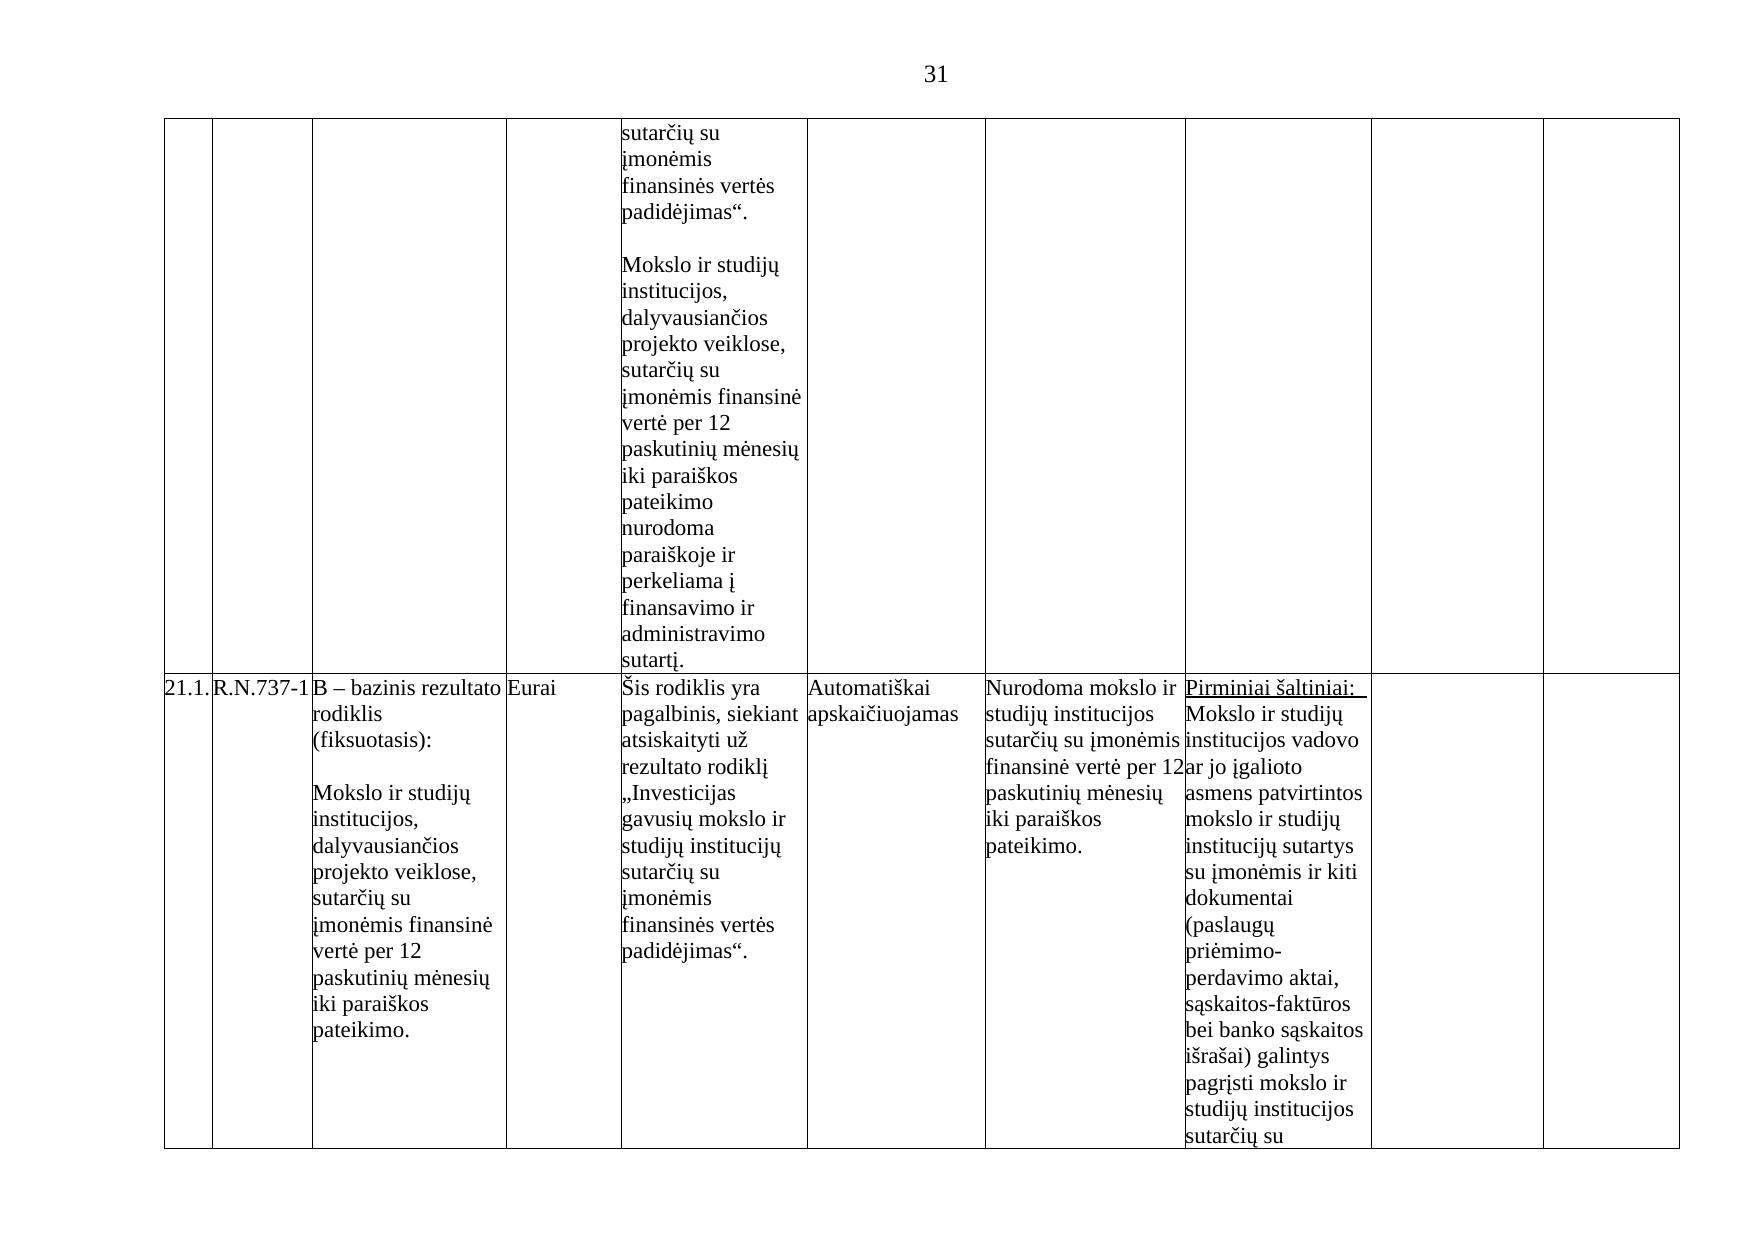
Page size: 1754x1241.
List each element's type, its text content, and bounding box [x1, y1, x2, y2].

table_cell sutarčių su įmonėmis finansinės vertės padidėjimas“. Mokslo ir studijų institucijos, dalyvausiančios projekto veiklose, sutarčių su įmonėmis finansinė vertė per 12 paskutinių mėnesių iki paraiškos pateikimo nurodoma paraiškoje ir perkeliama į finansavimo ir administravimo sutartį. [622, 119, 807, 673]
table_cell Šis rodiklis yra pagalbinis, siekiant atsiskaityti už rezultato rodiklį „Investicijas gavusių mokslo ir studijų institucijų sutarčių su įmonėmis finansinės vertės padidėjimas“. [622, 674, 807, 1148]
table_cell R.N.737-1 [213, 674, 312, 1148]
table_cell Automatiškai apskaičiuojamas [808, 674, 985, 1148]
table_cell [1544, 674, 1679, 1148]
table_cell [313, 119, 506, 673]
table_cell Nurodoma mokslo ir studijų institucijos sutarčių su įmonėmis finansinė vertė per 12 paskutinių mėnesių iki paraiškos pateikimo. [986, 674, 1185, 1148]
table_cell [1544, 119, 1679, 673]
table_cell [165, 119, 212, 673]
table_cell [507, 119, 621, 673]
table_cell [808, 119, 985, 673]
table_cell [1372, 674, 1543, 1148]
table_cell Eurai [507, 674, 621, 1148]
table_cell [213, 119, 312, 673]
table_cell B – bazinis rezultato rodiklis (fiksuotasis): Mokslo ir studijų institucijos, dalyvausiančios projekto veiklose, sutarčių su įmonėmis finansinė vertė per 12 paskutinių mėnesių iki paraiškos pateikimo. [313, 674, 506, 1148]
table_cell Pirminiai šaltiniai: Mokslo ir studijų institucijos vadovo ar jo įgalioto asmens patvirtintos mokslo ir studijų institucijų sutartys su įmonėmis ir kiti dokumentai (paslaugų priėmimo-perdavimo aktai, sąskaitos-faktūros bei banko sąskaitos išrašai) galintys pagrįsti mokslo ir studijų institucijos sutarčių su [1186, 674, 1371, 1148]
table_cell 21.1. [165, 674, 212, 1148]
table_cell [986, 119, 1185, 673]
table_cell [1186, 119, 1371, 673]
table_cell [1372, 119, 1543, 673]
